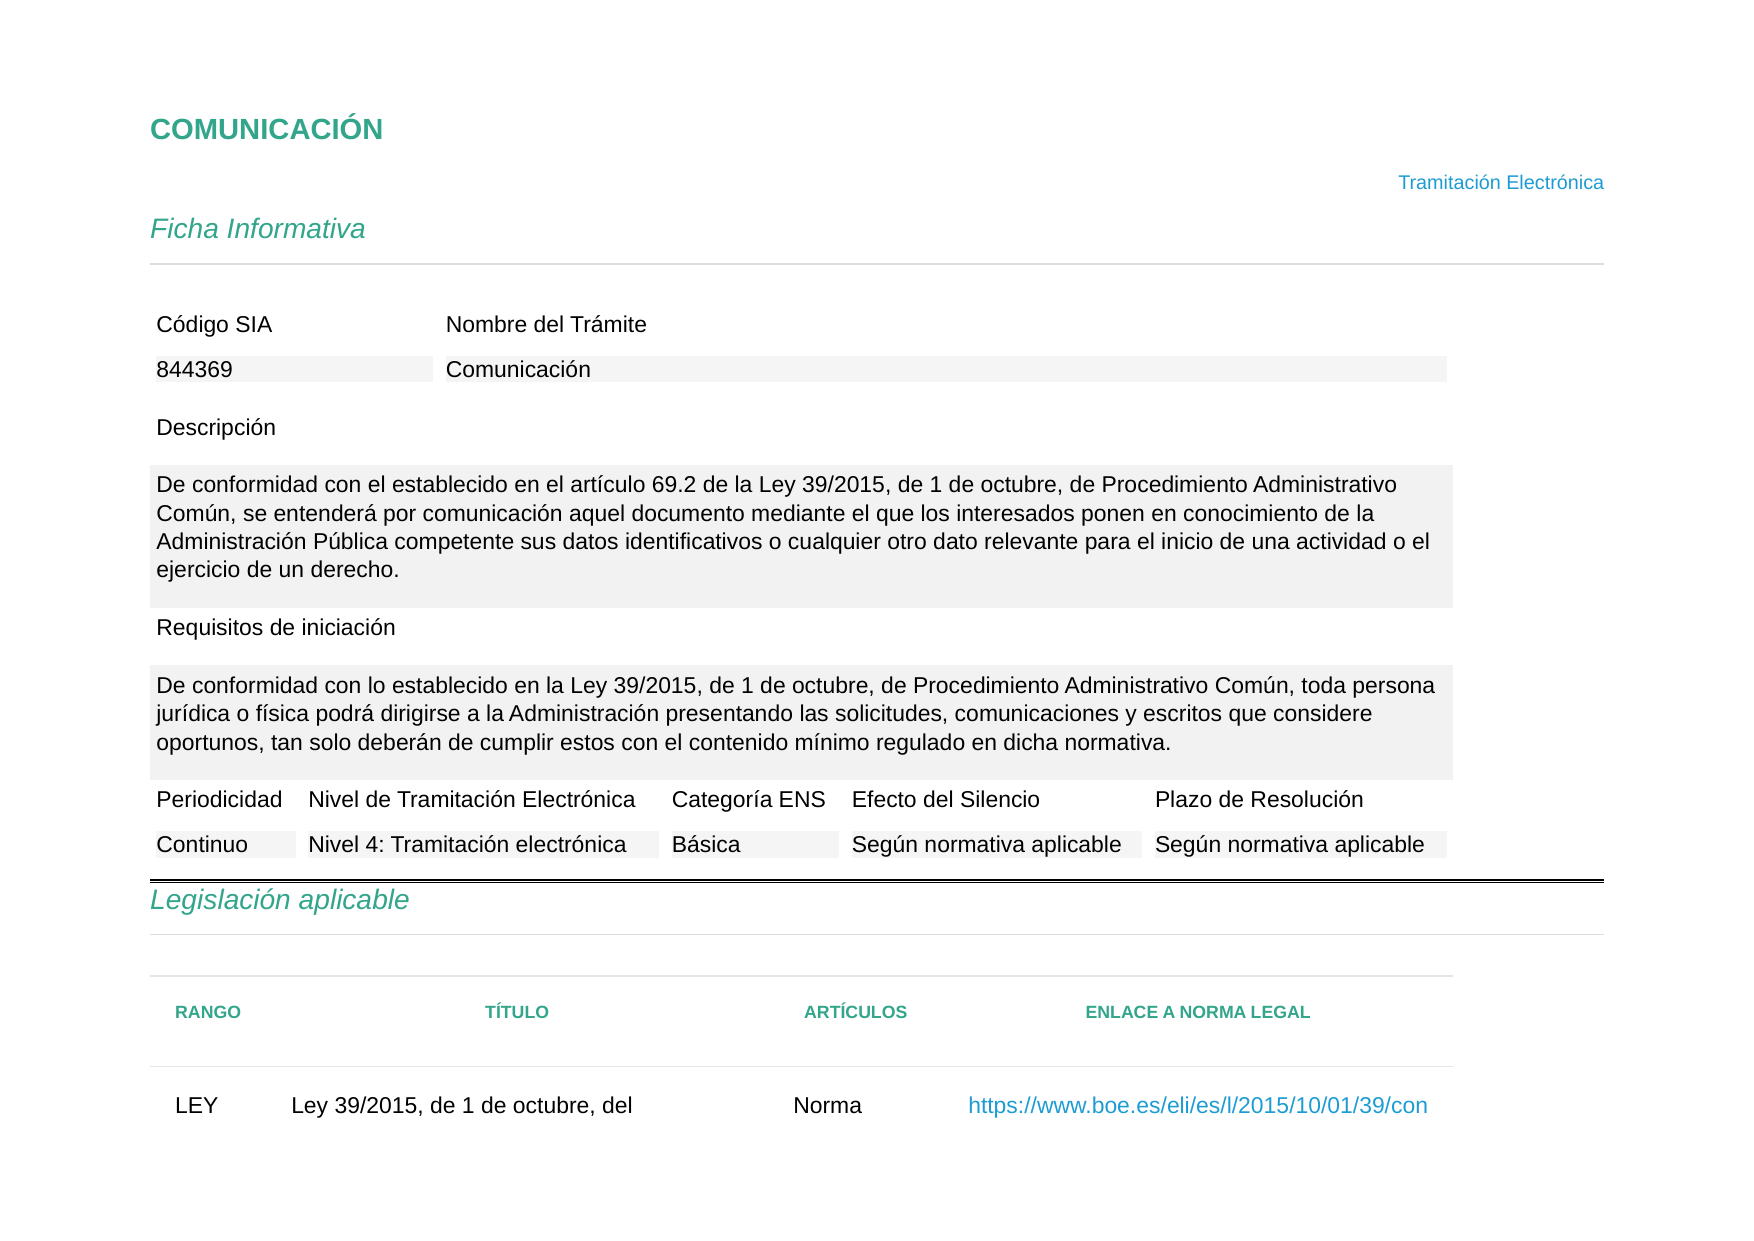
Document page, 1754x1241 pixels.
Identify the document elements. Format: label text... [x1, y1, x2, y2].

table_header Nombre del Trámite Comunicación [439, 305, 1453, 407]
table_header RANGO [150, 977, 266, 1066]
table_cell https://www.boe.es/eli/es/l/2015/10/01/39/con [943, 1067, 1453, 1162]
subtitle Ficha Informativa [150, 212, 1604, 263]
table_cell Descripción [150, 407, 1453, 465]
table_header Efecto del Silencio Según normativa aplicable [845, 780, 1148, 879]
table_header ENLACE A NORMA LEGAL [943, 977, 1453, 1066]
table_header TÍTULO [266, 977, 768, 1066]
subtitle Legislación aplicable [150, 883, 1604, 934]
table_header Nivel de Tramitación Electrónica Nivel 4: Tramitación electrónica [302, 780, 665, 879]
text Tramitación Electrónica [150, 171, 1604, 193]
table_header ARTÍCULOS [768, 977, 943, 1066]
table_header Categoría ENS Básica [665, 780, 845, 879]
table_header Periodicidad Continuo [150, 780, 302, 879]
table_cell Requisitos de iniciación [150, 608, 1453, 665]
table_cell De conformidad con el establecido en el artículo 69.2 de la Ley 39/2015, de 1 de octubre, de Procedimiento Administrativo Común, se entenderá por comunicación aquel documento mediante el que los interesados ponen en conocimiento de la Administración Pública competente sus datos identificativos o cualquier otro dato relevante para el inicio de una actividad o el ejercicio de un derecho. [150, 465, 1453, 608]
table_cell Norma [768, 1067, 943, 1162]
table_cell Ley 39/2015, de 1 de octubre, del [266, 1067, 768, 1162]
subtitle COMUNICACIÓN [150, 112, 1604, 146]
table_header Plazo de Resolución Según normativa aplicable [1149, 780, 1453, 879]
table_cell De conformidad con lo establecido en la Ley 39/2015, de 1 de octubre, de Procedimiento Administrativo Común, toda persona jurídica o física podrá dirigirse a la Administración presentando las solicitudes, comunicaciones y escritos que considere oportunos, tan solo deberán de cumplir estos con el contenido mínimo regulado en dicha normativa. [150, 665, 1453, 780]
table_header Código SIA 844369 [150, 305, 439, 407]
table_cell LEY [150, 1067, 266, 1162]
